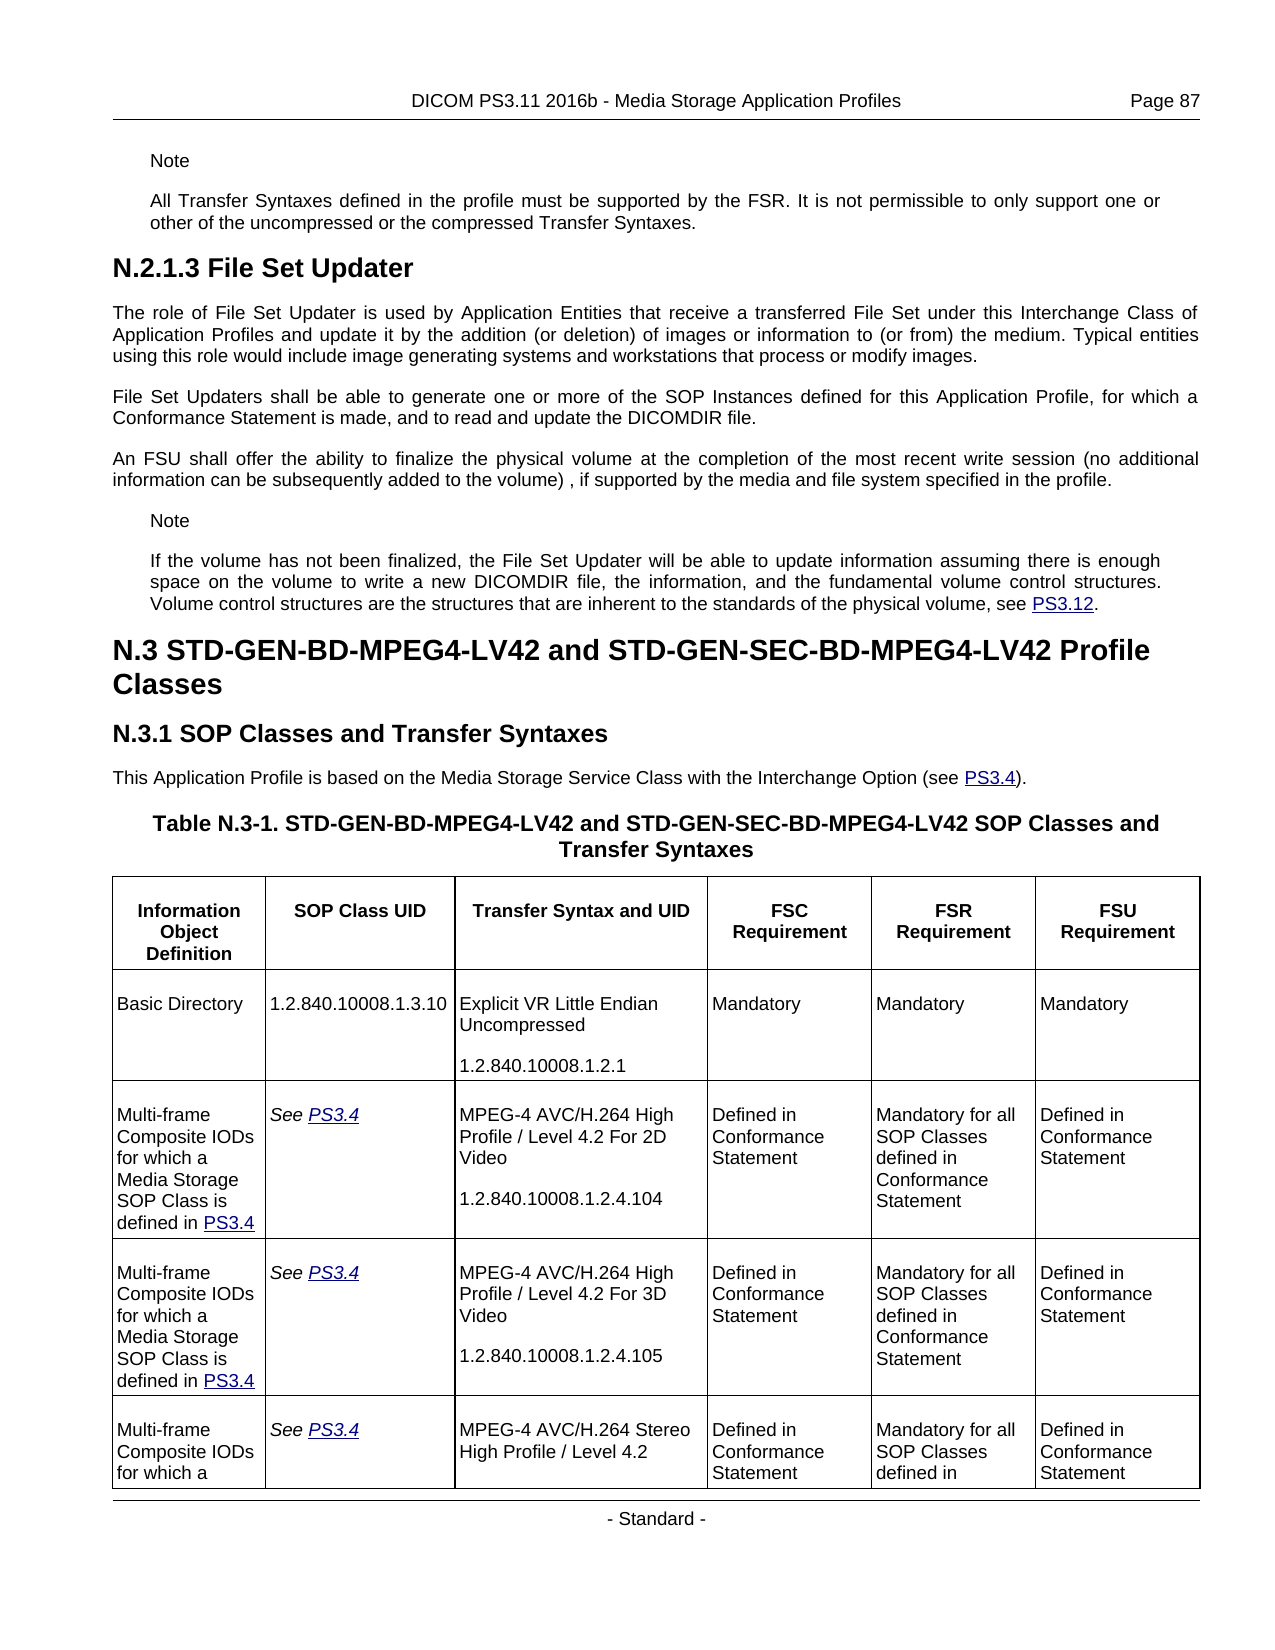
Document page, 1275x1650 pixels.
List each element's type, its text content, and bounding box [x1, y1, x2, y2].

table_header FSC Requirement [708, 877, 871, 968]
table_cell Multi-frame Composite IODs for which a Media Storage SOP Class is defined in PS3.4 [113, 1081, 265, 1238]
table_cell Mandatory for all SOP Classes defined in Conformance Statement [872, 1081, 1035, 1238]
table_cell Mandatory for all SOP Classes defined in [872, 1396, 1035, 1488]
table_header Information Object Definition [113, 877, 265, 968]
table_cell 1.2.840.10008.1.3.10 [266, 970, 454, 1080]
table_header SOP Class UID [266, 877, 454, 968]
table_cell Defined in Conformance Statement [708, 1081, 871, 1238]
table_header FSU Requirement [1036, 877, 1199, 968]
table_cell Mandatory [872, 970, 1035, 1080]
table_cell MPEG-4 AVC/H.264 High Profile / Level 4.2 For 3D Video 1.2.840.10008.1.2.4.105 [456, 1239, 707, 1395]
table_cell Defined in Conformance Statement [708, 1396, 871, 1488]
table_cell Explicit VR Little Endian Uncompressed 1.2.840.10008.1.2.1 [456, 970, 707, 1080]
table_cell See PS3.4 [266, 1396, 454, 1488]
text All Transfer Syntaxes defined in the profile must be supported by the FSR. It is not permissible to only support one or other of the uncompressed or the compressed Transfer Syntaxes. [150, 190, 1162, 233]
text Note [150, 509, 1162, 531]
text Table N.3-1. STD-GEN-BD-MPEG4-LV42 and STD-GEN-SEC-BD-MPEG4-LV42 SOP Classes and Transfer Syntaxes [112, 811, 1200, 862]
table_header FSR Requirement [872, 877, 1035, 968]
table_cell MPEG-4 AVC/H.264 Stereo High Profile / Level 4.2 [456, 1396, 707, 1488]
table_cell Mandatory for all SOP Classes defined in Conformance Statement [872, 1239, 1035, 1395]
table_cell Mandatory [1036, 970, 1199, 1080]
text An FSU shall offer the ability to finalize the physical volume at the completion of the most recent write session (no additional information can be subsequently added to the volume) , if supported by the media and file system specified in the profile. [112, 447, 1200, 491]
text N.3.1 SOP Classes and Transfer Syntaxes [112, 719, 1200, 748]
table_cell Defined in Conformance Statement [1036, 1081, 1199, 1238]
text This Application Profile is based on the Media Storage Service Class with the Interchange Option (see PS3.4). [112, 766, 1200, 788]
table_cell MPEG-4 AVC/H.264 High Profile / Level 4.2 For 2D Video 1.2.840.10008.1.2.4.104 [456, 1081, 707, 1238]
table_cell Multi-frame Composite IODs for which a [113, 1396, 265, 1488]
table_cell Defined in Conformance Statement [1036, 1239, 1199, 1395]
text File Set Updaters shall be able to generate one or more of the SOP Instances defined for this Application Profile, for which a Conformance Statement is made, and to read and update the DICOMDIR file. [112, 386, 1200, 429]
table_cell Basic Directory [113, 970, 265, 1080]
text The role of File Set Updater is used by Application Entities that receive a transferred File Set under this Interchange Class of Application Profiles and update it by the addition (or deletion) of images or information to (or from) the medium. Typical entities using this role would include image generating systems and workstations that process or modify images. [112, 302, 1200, 367]
table_cell See PS3.4 [266, 1081, 454, 1238]
table_cell Defined in Conformance Statement [1036, 1396, 1199, 1488]
text N.3 STD-GEN-BD-MPEG4-LV42 and STD-GEN-SEC-BD-MPEG4-LV42 Profile Classes [112, 633, 1200, 700]
table_cell Multi-frame Composite IODs for which a Media Storage SOP Class is defined in PS3.4 [113, 1239, 265, 1395]
table_cell Mandatory [708, 970, 871, 1080]
table_cell See PS3.4 [266, 1239, 454, 1395]
table_header Transfer Syntax and UID [456, 877, 707, 968]
table_cell Defined in Conformance Statement [708, 1239, 871, 1395]
text If the volume has not been finalized, the File Set Updater will be able to update information assuming there is enough space on the volume to write a new DICOMDIR file, the information, and the fundamental volume control structures. Volume control structures are the structures that are inherent to the standards of the physical volume, see PS3.12. [150, 550, 1162, 614]
text N.2.1.3 File Set Updater [112, 252, 1200, 283]
text Note [150, 150, 1162, 172]
